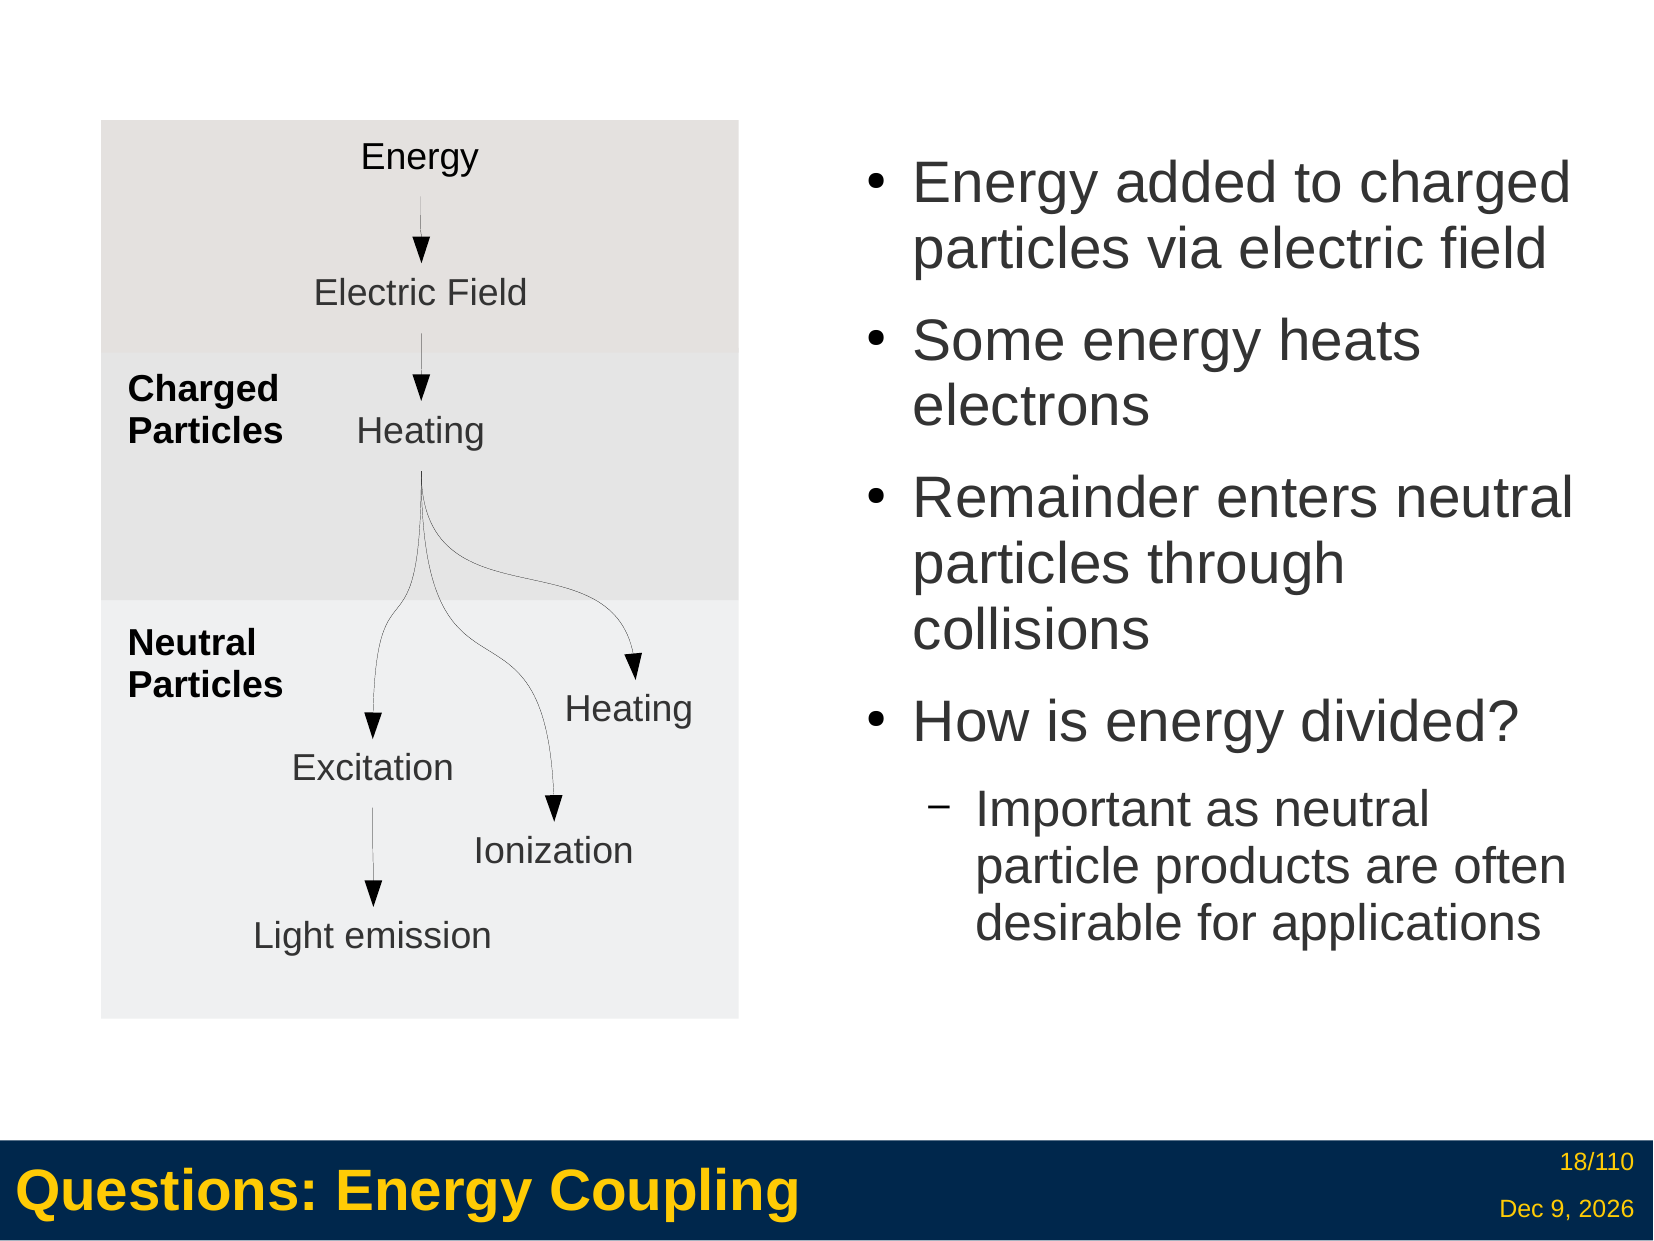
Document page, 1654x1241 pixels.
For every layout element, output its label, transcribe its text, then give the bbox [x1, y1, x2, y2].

text_box Electric Field [298, 263, 545, 334]
text_box Heating [340, 400, 502, 472]
text_box Energy [345, 127, 495, 197]
title Questions: Energy Coupling [14, 1140, 1380, 1241]
text_box Neutral Particles [113, 614, 301, 737]
list Energy added to charged particles via electric field Some energy heats electrons Remainder enters neutral particles through collisions How is energy divided? Important as neutral particle products are often desirable for applications [850, 92, 1577, 1008]
text_box Heating [549, 680, 722, 749]
text_box Light emission [238, 906, 509, 976]
text_box [101, 120, 739, 1019]
text_box Ionization [458, 821, 651, 892]
text_box Excitation [276, 739, 469, 808]
text_box Charged Particles [113, 360, 301, 483]
